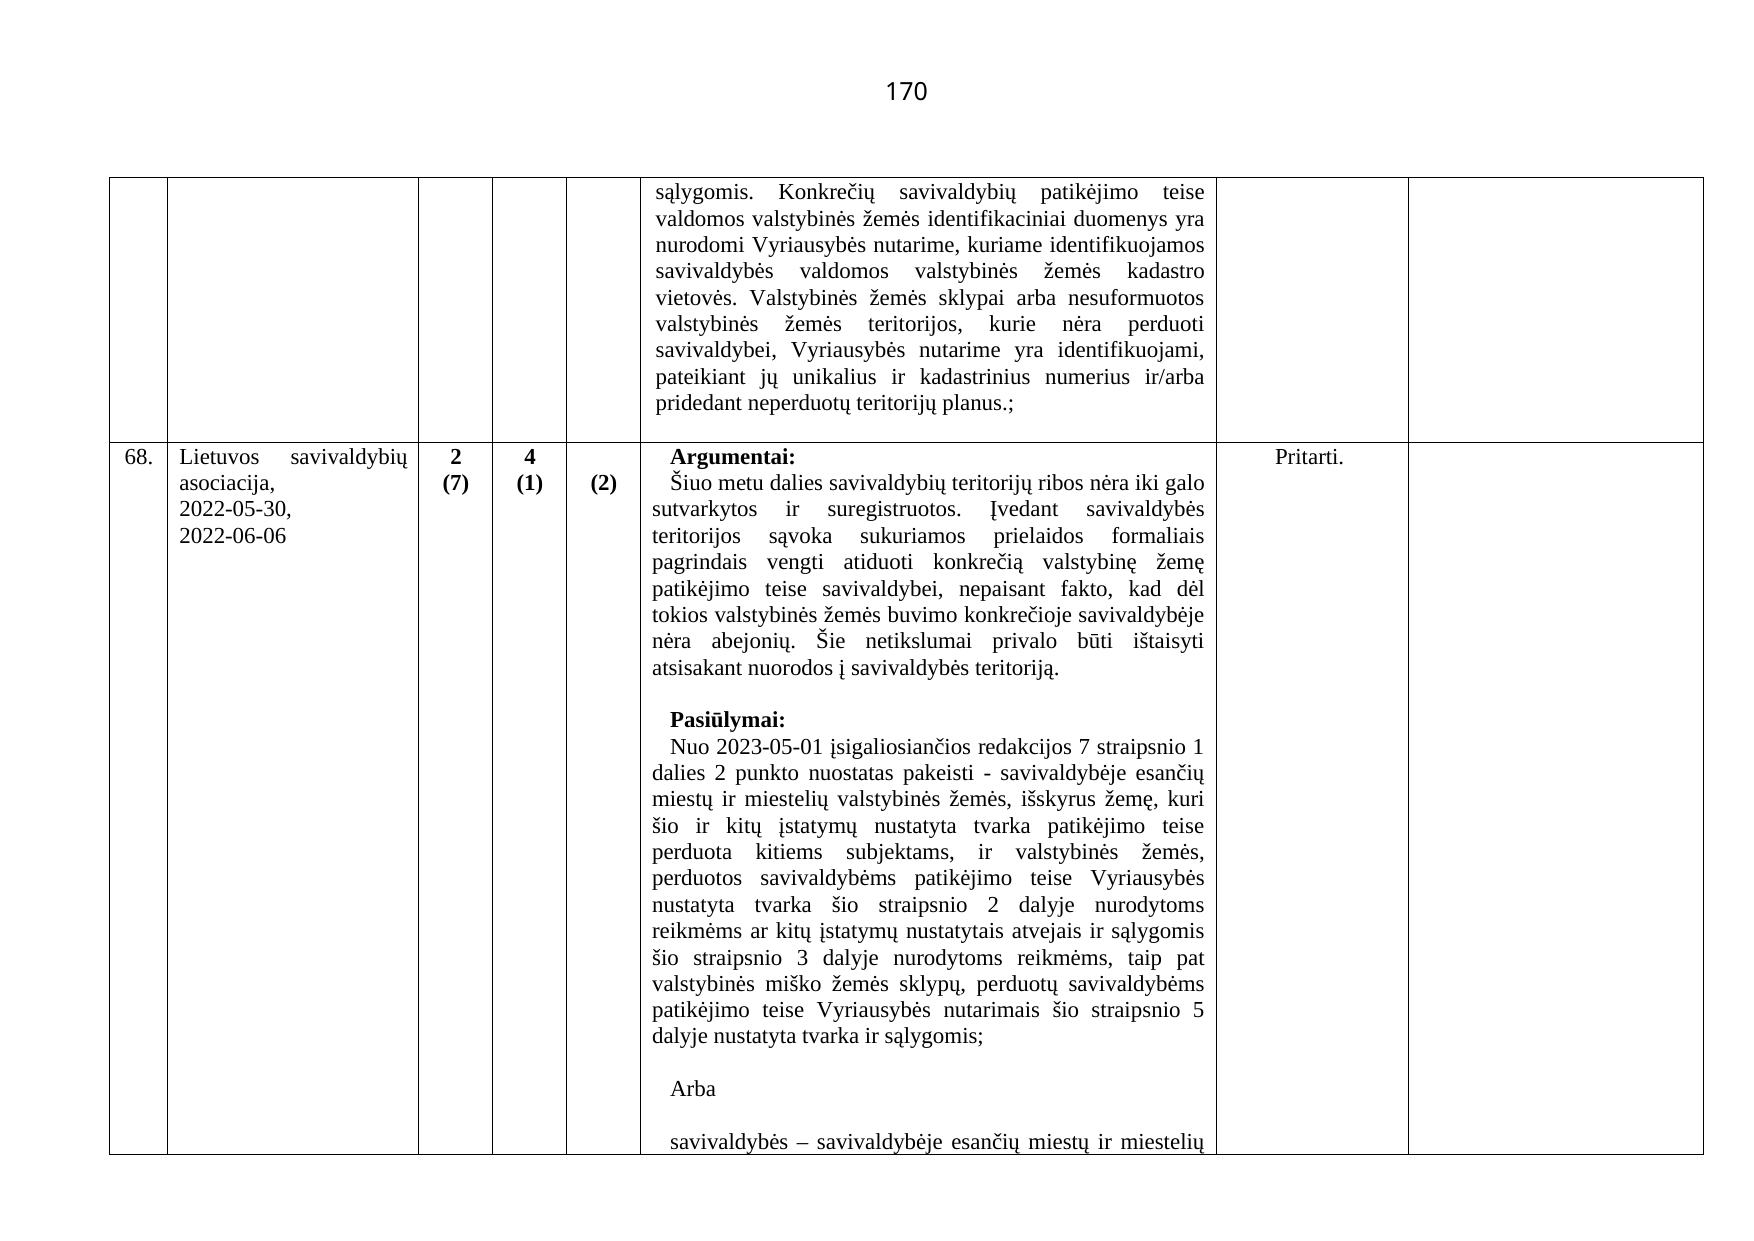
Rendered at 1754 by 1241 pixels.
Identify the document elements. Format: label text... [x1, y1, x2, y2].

table_cell sąlygomis. Konkrečių savivaldybių patikėjimo teise valdomos valstybinės žemės identifikaciniai duomenys yra nurodomi Vyriausybės nutarime, kuriame identifikuojamos savivaldybės valdomos valstybinės žemės kadastro vietovės. Valstybinės žemės sklypai arba nesuformuotos valstybinės žemės teritorijos, kurie nėra perduoti savivaldybei, Vyriausybės nutarime yra identifikuojami, pateikiant jų unikalius ir kadastrinius numerius ir/arba pridedant neperduotų teritorijų planus.; [641, 178, 1216, 442]
table_cell [168, 178, 418, 442]
table_cell Pritarti. [1217, 443, 1408, 1154]
table_cell Lietuvos savivaldybių asociacija, 2022-05-30, 2022-06-06 [168, 443, 418, 1154]
table_cell 2 (7) [419, 443, 492, 1154]
table_cell 68. [110, 443, 167, 1154]
table_cell [1409, 178, 1703, 442]
table_cell [110, 178, 167, 442]
table_cell [419, 178, 492, 442]
table_cell [567, 178, 640, 442]
table_cell (2) [567, 443, 640, 1154]
table_cell [1217, 178, 1408, 442]
table_cell Argumentai: Šiuo metu dalies savivaldybių teritorijų ribos nėra iki galo sutvarkytos ir suregistruotos. Įvedant savivaldybės teritorijos sąvoka sukuriamos prielaidos formaliais pagrindais vengti atiduoti konkrečią valstybinę žemę patikėjimo teise savivaldybei, nepaisant fakto, kad dėl tokios valstybinės žemės buvimo konkrečioje savivaldybėje nėra abejonių. Šie netikslumai privalo būti ištaisyti atsisakant nuorodos į savivaldybės teritoriją. Pasiūlymai: Nuo 2023-05-01 įsigaliosiančios redakcijos 7 straipsnio 1 dalies 2 punkto nuostatas pakeisti - savivaldybėje esančių miestų ir miestelių valstybinės žemės, išskyrus žemę, kuri šio ir kitų įstatymų nustatyta tvarka patikėjimo teise perduota kitiems subjektams, ir valstybinės žemės, perduotos savivaldybėms patikėjimo teise Vyriausybės nustatyta tvarka šio straipsnio 2 dalyje nurodytoms reikmėms ar kitų įstatymų nustatytais atvejais ir sąlygomis šio straipsnio 3 dalyje nurodytoms reikmėms, taip pat valstybinės miško žemės sklypų, perduotų savivaldybėms patikėjimo teise Vyriausybės nutarimais šio straipsnio 5 dalyje nustatyta tvarka ir sąlygomis; Arba savivaldybės – savivaldybėje esančių miestų ir miestelių [641, 443, 1216, 1154]
table_cell 4 (1) [493, 443, 566, 1154]
table_cell [493, 178, 566, 442]
table_cell [1409, 443, 1703, 1154]
